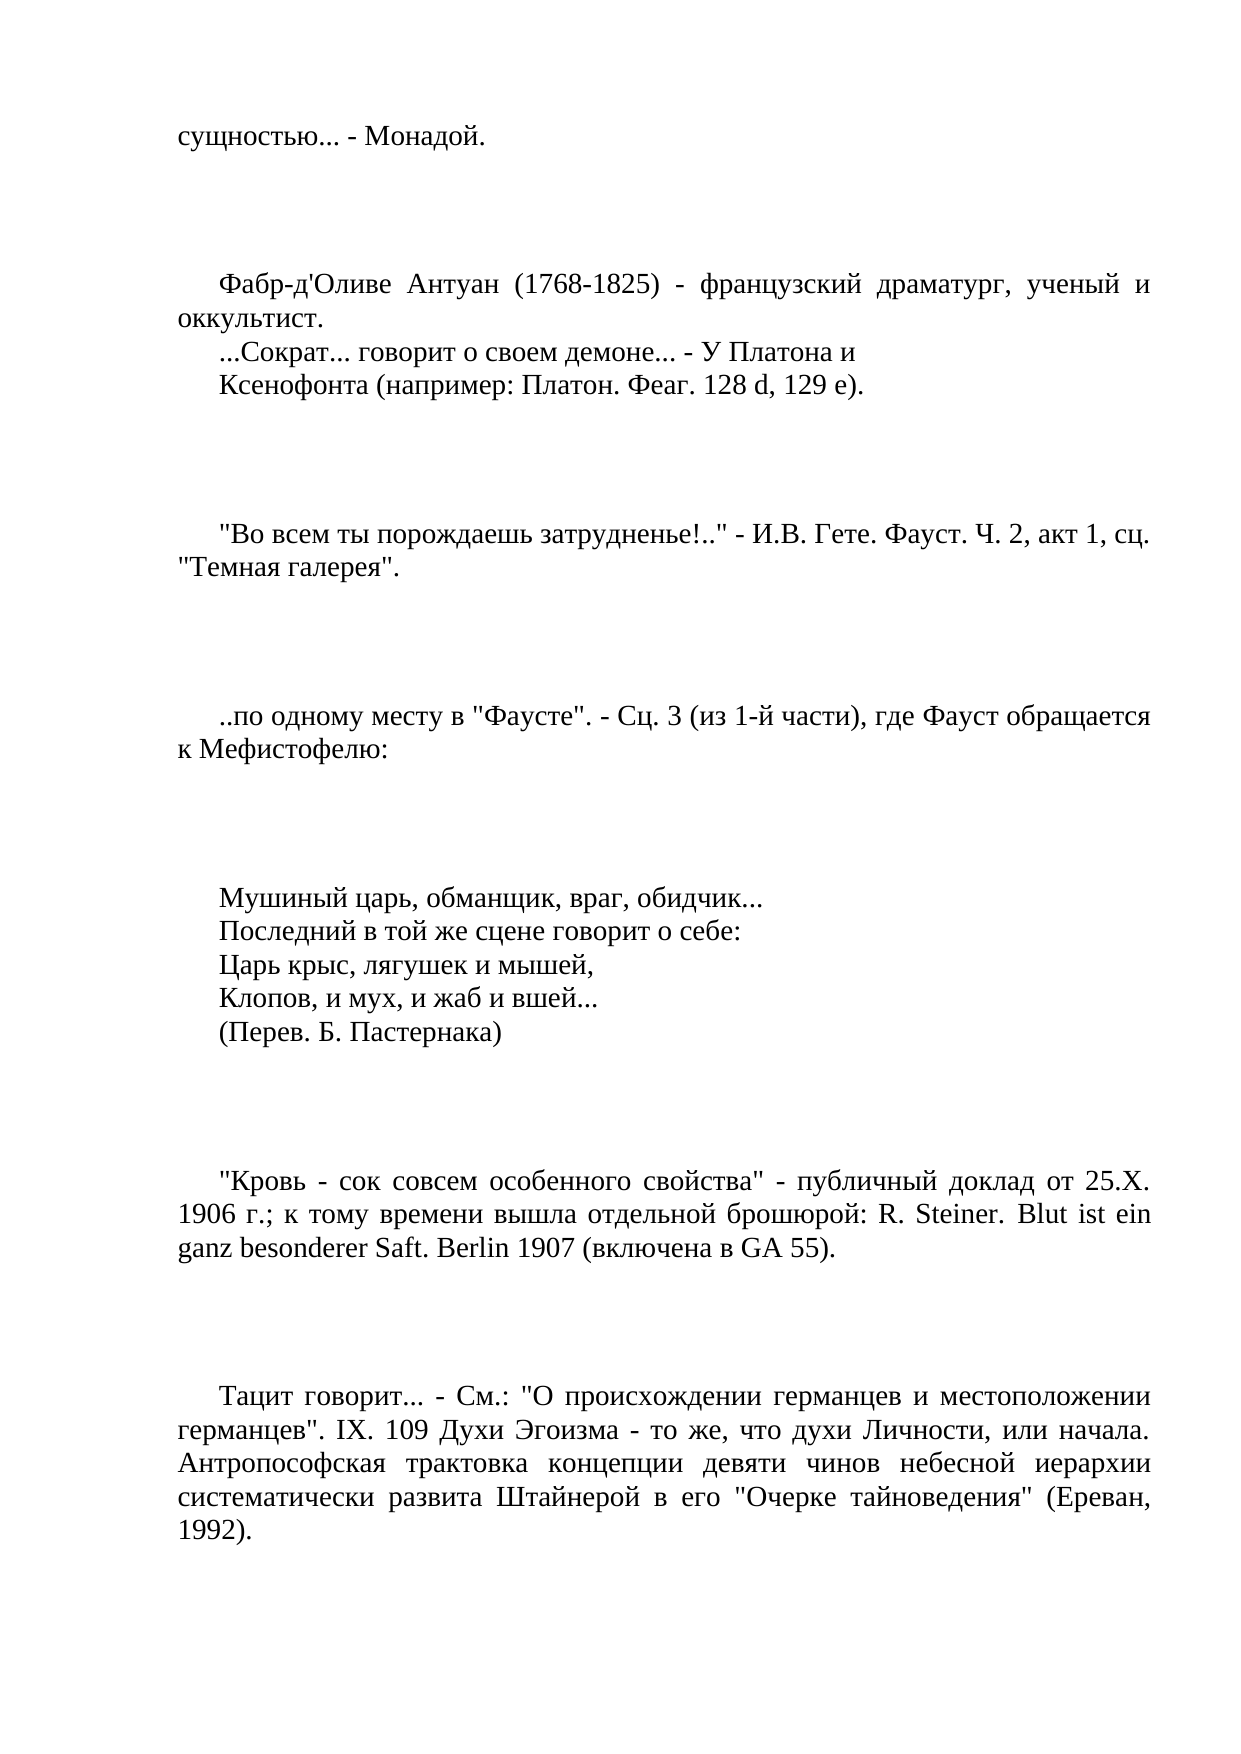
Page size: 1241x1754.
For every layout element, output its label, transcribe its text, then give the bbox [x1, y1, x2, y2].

text ..по одному месту в "Фаусте". - Сц. 3 (из 1-й части), где Фауст обращается к Мефистофелю: [177, 698, 1152, 765]
text (Перев. Б. Пастернака) [177, 1014, 1152, 1048]
text Тацит говорит... - См.: "О происхождении германцев и местоположении германцев". IX. 109 Духи Эгоизма - то же, что духи Личности, или начала. Антропософская трактовка концепции девяти чинов небесной иерархии систематически развита Штайнерой в его "Очерке тайноведения" (Ереван, 1992). [177, 1378, 1152, 1546]
text Ксенофонта (например: Платон. Феаг. 128 d, 129 е). [177, 367, 1152, 401]
text Клопов, и мух, и жаб и вшей... [177, 981, 1152, 1014]
text "Во всем ты порождаешь затрудненье!.." - И.В. Гете. Фауст. Ч. 2, акт 1, сц. "Темная галерея". [177, 516, 1152, 583]
text ...Сократ... говорит о своем демоне... - У Платона и [177, 334, 1152, 367]
text Фабр-д'Оливе Антуан (1768-1825) - французский драматург, ученый и оккультист. [177, 267, 1152, 334]
text "Кровь - сок совсем особенного свойства" - публичный доклад от 25.Х. 1906 г.; к тому времени вышла отдельной брошюрой: R. Steiner. Blut ist ein ganz besonderer Saft. Berlin 1907 (включена в GA 55). [177, 1163, 1152, 1263]
text Последний в той же сцене говорит о себе: [177, 913, 1152, 947]
text Царь крыс, лягушек и мышей, [177, 947, 1152, 981]
text Мушиный царь, обманщик, враг, обидчик... [177, 880, 1152, 913]
text сущностью... - Монадой. [177, 118, 1152, 152]
